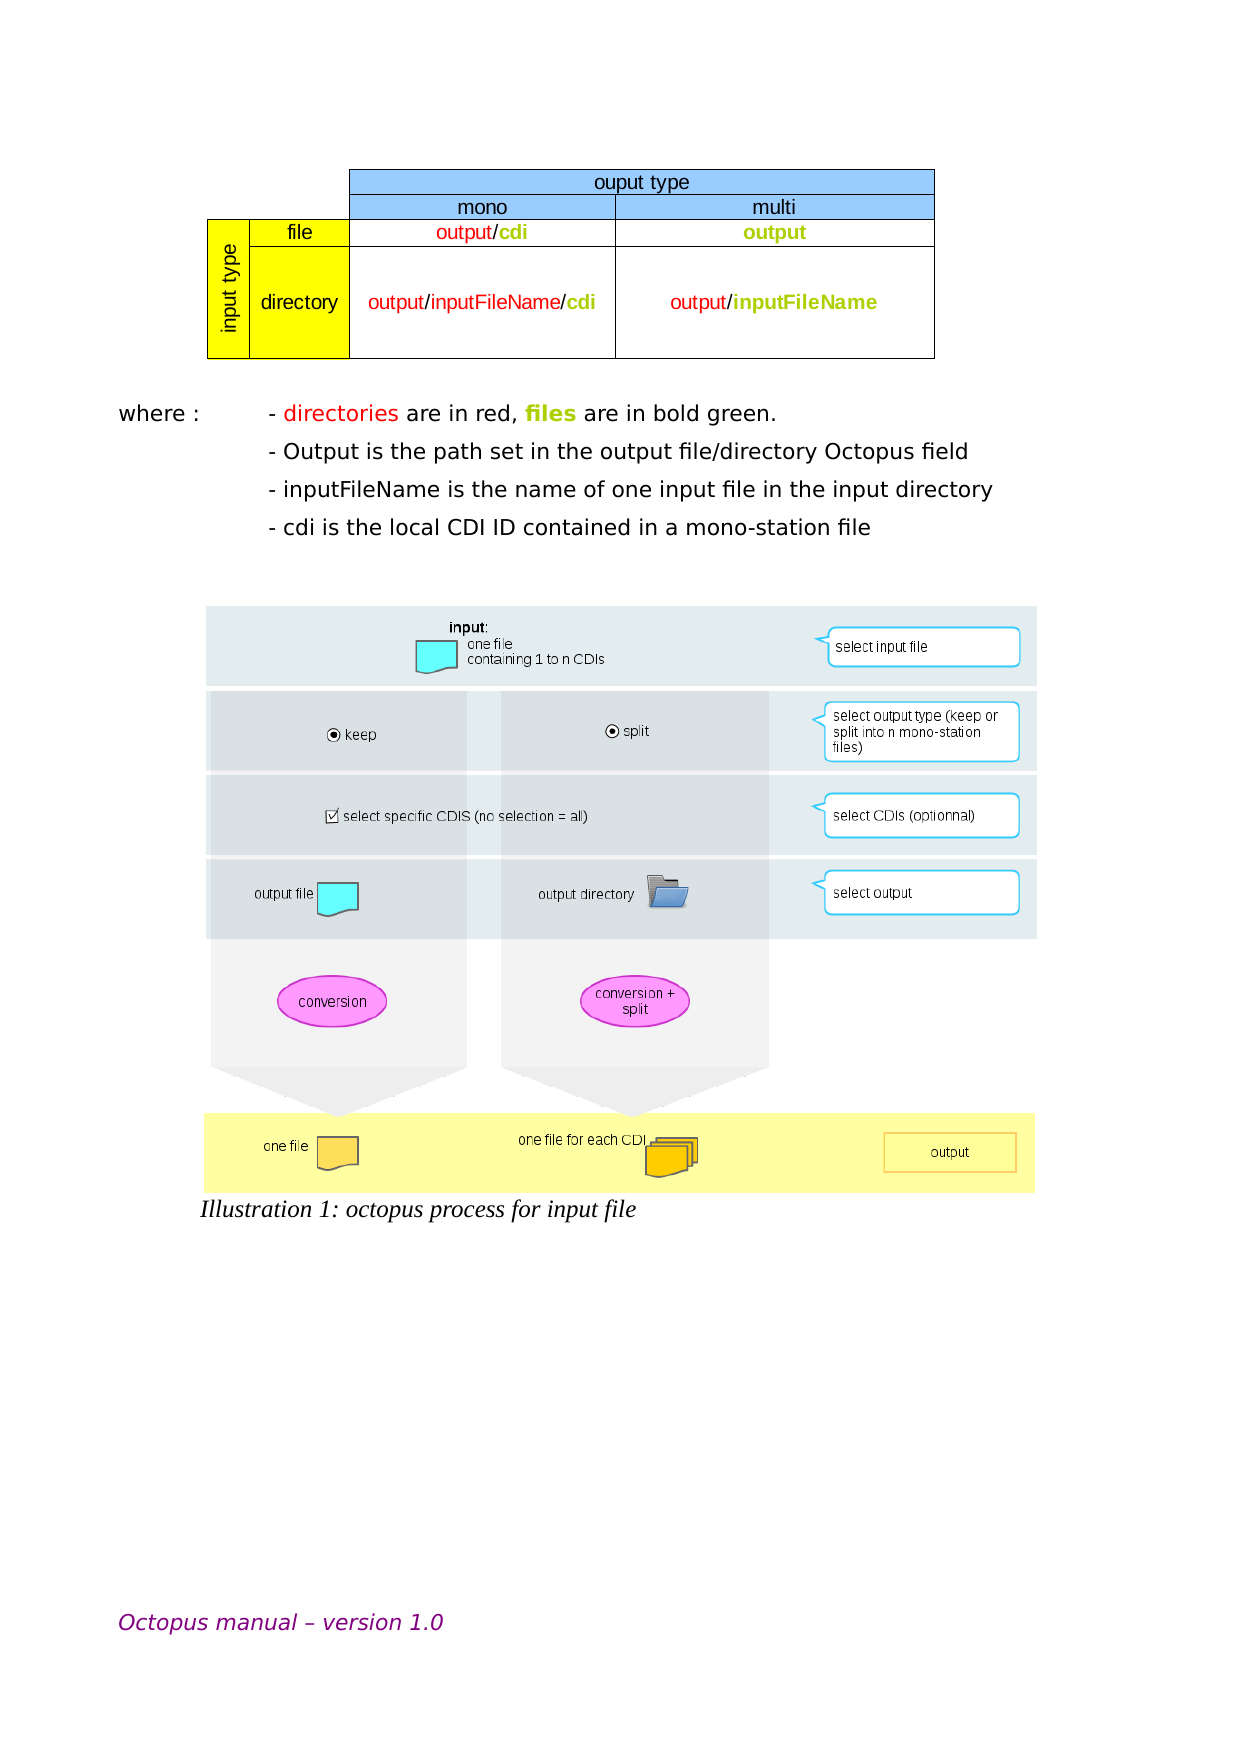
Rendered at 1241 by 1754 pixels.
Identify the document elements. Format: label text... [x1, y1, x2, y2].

text - Output is the path set in the output file/directory Octopus field [118, 439, 1122, 465]
text - cdi is the local CDI ID contained in a mono-station file [118, 515, 1122, 541]
text - inputFileName is the name of one input file in the input directory [118, 477, 1122, 503]
text where : - directories are in red, files are in bold green. [118, 401, 1122, 427]
text Illustration 1: octopus process for input file [200, 1195, 1041, 1223]
picture [202, 603, 1039, 1195]
